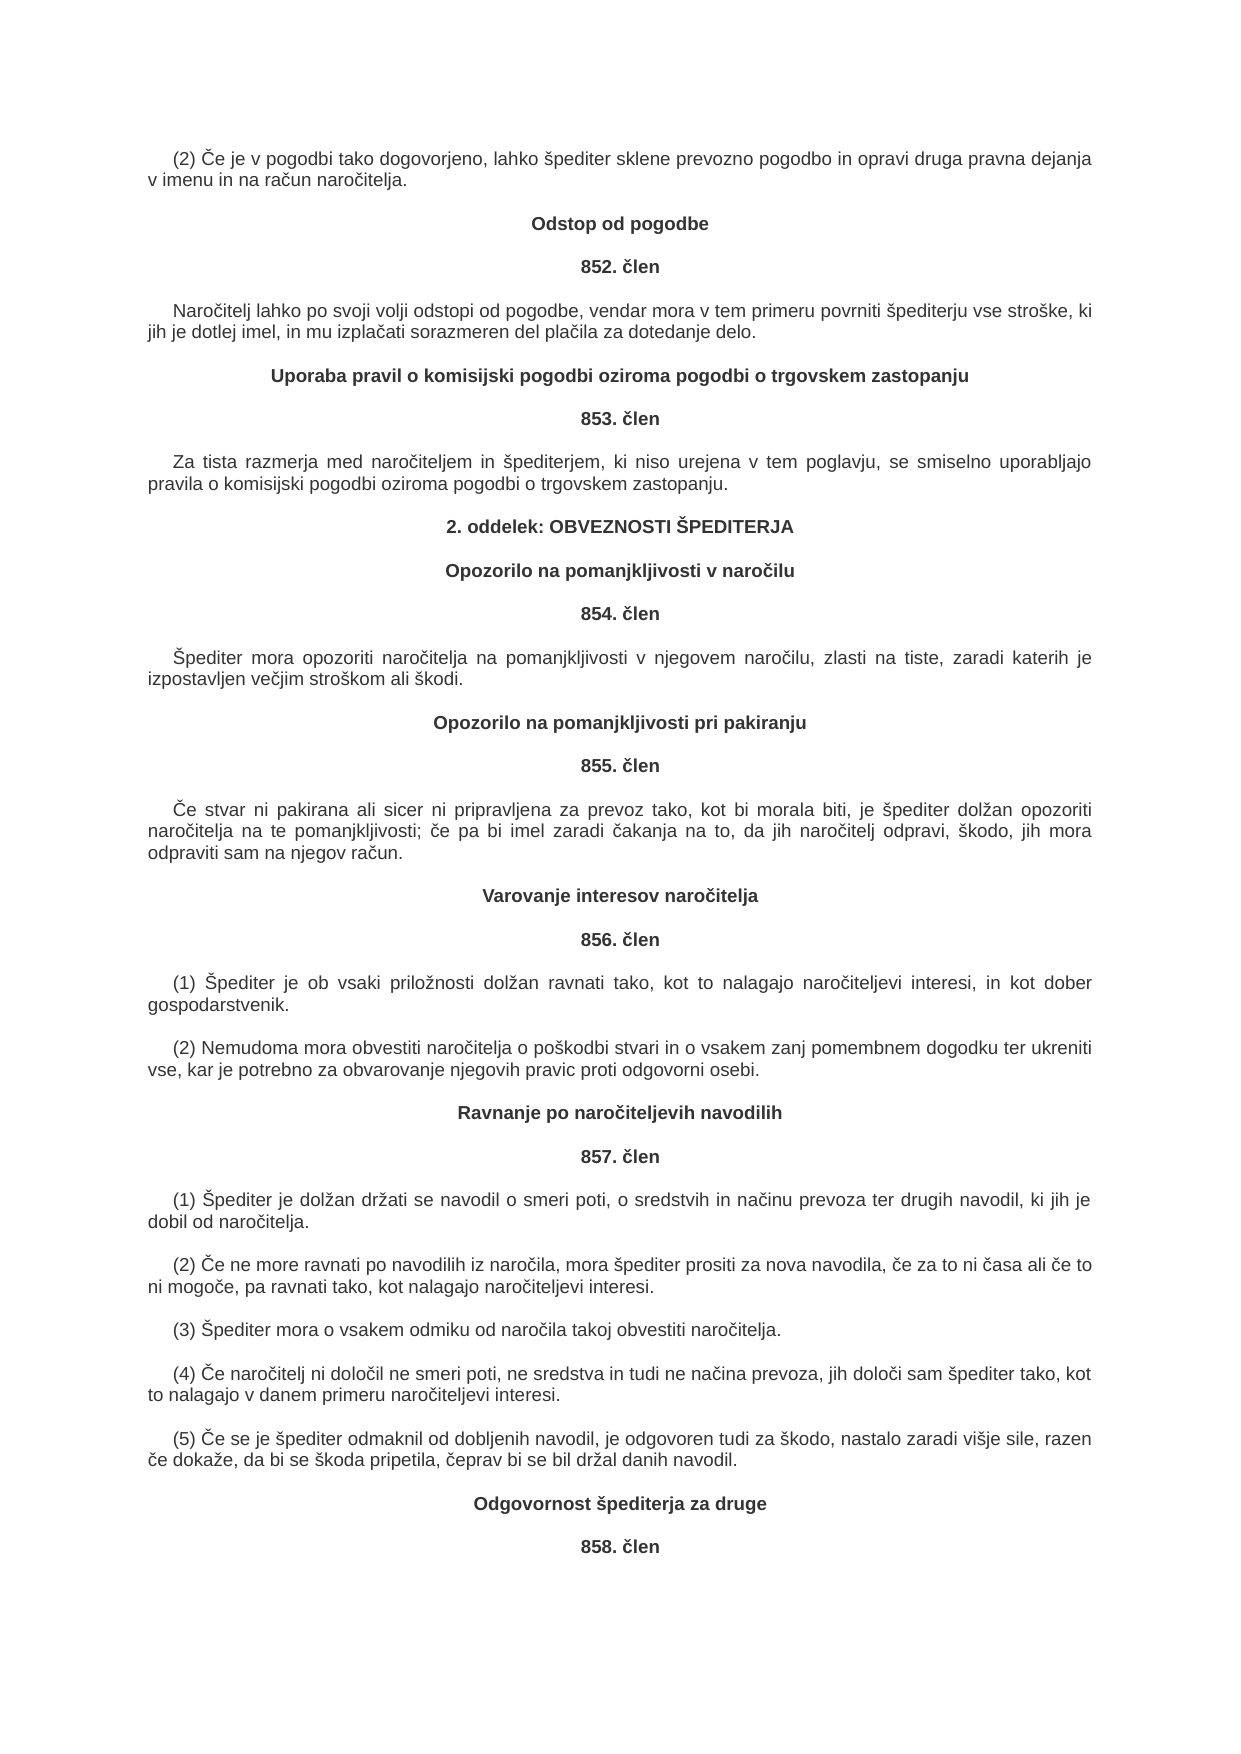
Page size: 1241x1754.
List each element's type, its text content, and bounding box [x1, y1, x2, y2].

text Špediter mora opozoriti naročitelja na pomanjkljivosti v njegovem naročilu, zlasti na tiste, zaradi katerih je izpostavljen večjim stroškom ali škodi. [148, 647, 1093, 690]
text Za tista razmerja med naročiteljem in špediterjem, ki niso urejena v tem poglavju, se smiselno uporabljajo pravila o komisijski pogodbi oziroma pogodbi o trgovskem zastopanju. [148, 451, 1093, 494]
text Ravnanje po naročiteljevih navodilih [148, 1102, 1093, 1123]
text (1) Špediter je ob vsaki priložnosti dolžan ravnati tako, kot to nalagajo naročiteljevi interesi, in kot dober gospodarstvenik. [148, 972, 1093, 1015]
text 854. člen [148, 603, 1093, 625]
text Opozorilo na pomanjkljivosti pri pakiranju [148, 712, 1093, 733]
text (2) Nemudoma mora obvestiti naročitelja o poškodbi stvari in o vsakem zanj pomembnem dogodku ter ukreniti vse, kar je potrebno za obvarovanje njegovih pravic proti odgovorni osebi. [148, 1037, 1093, 1080]
text 2. oddelek: OBVEZNOSTI ŠPEDITERJA [148, 516, 1093, 538]
text Naročitelj lahko po svoji volji odstopi od pogodbe, vendar mora v tem primeru povrniti špediterju vse stroške, ki jih je dotlej imel, in mu izplačati sorazmeren del plačila za dotedanje delo. [148, 299, 1093, 343]
text 855. člen [148, 755, 1093, 777]
text (2) Če ne more ravnati po navodilih iz naročila, mora špediter prositi za nova navodila, če za to ni časa ali če to ni mogoče, pa ravnati tako, kot nalagajo naročiteljevi interesi. [148, 1254, 1093, 1297]
text (2) Če je v pogodbi tako dogovorjeno, lahko špediter sklene prevozno pogodbo in opravi druga pravna dejanja v imenu in na račun naročitelja. [148, 148, 1093, 191]
text Odgovornost špediterja za druge [148, 1492, 1093, 1514]
text 858. člen [148, 1536, 1093, 1557]
text (1) Špediter je dolžan držati se navodil o smeri poti, o sredstvih in načinu prevoza ter drugih navodil, ki jih je dobil od naročitelja. [148, 1189, 1093, 1232]
text Varovanje interesov naročitelja [148, 885, 1093, 907]
text 852. člen [148, 256, 1093, 278]
text Odstop od pogodbe [148, 213, 1093, 234]
text Opozorilo na pomanjkljivosti v naročilu [148, 560, 1093, 581]
text 856. člen [148, 928, 1093, 950]
text Uporaba pravil o komisijski pogodbi oziroma pogodbi o trgovskem zastopanju [148, 364, 1093, 386]
text (5) Če se je špediter odmaknil od dobljenih navodil, je odgovoren tudi za škodo, nastalo zaradi višje sile, razen če dokaže, da bi se škoda pripetila, čeprav bi se bil držal danih navodil. [148, 1427, 1093, 1470]
text 853. člen [148, 408, 1093, 429]
text (3) Špediter mora o vsakem odmiku od naročila takoj obvestiti naročitelja. [148, 1319, 1093, 1340]
text 857. člen [148, 1145, 1093, 1167]
text Če stvar ni pakirana ali sicer ni pripravljena za prevoz tako, kot bi morala biti, je špediter dolžan opozoriti naročitelja na te pomanjkljivosti; če pa bi imel zaradi čakanja na to, da jih naročitelj odpravi, škodo, jih mora odpraviti sam na njegov račun. [148, 798, 1093, 863]
text (4) Če naročitelj ni določil ne smeri poti, ne sredstva in tudi ne načina prevoza, jih določi sam špediter tako, kot to nalagajo v danem primeru naročiteljevi interesi. [148, 1362, 1093, 1405]
